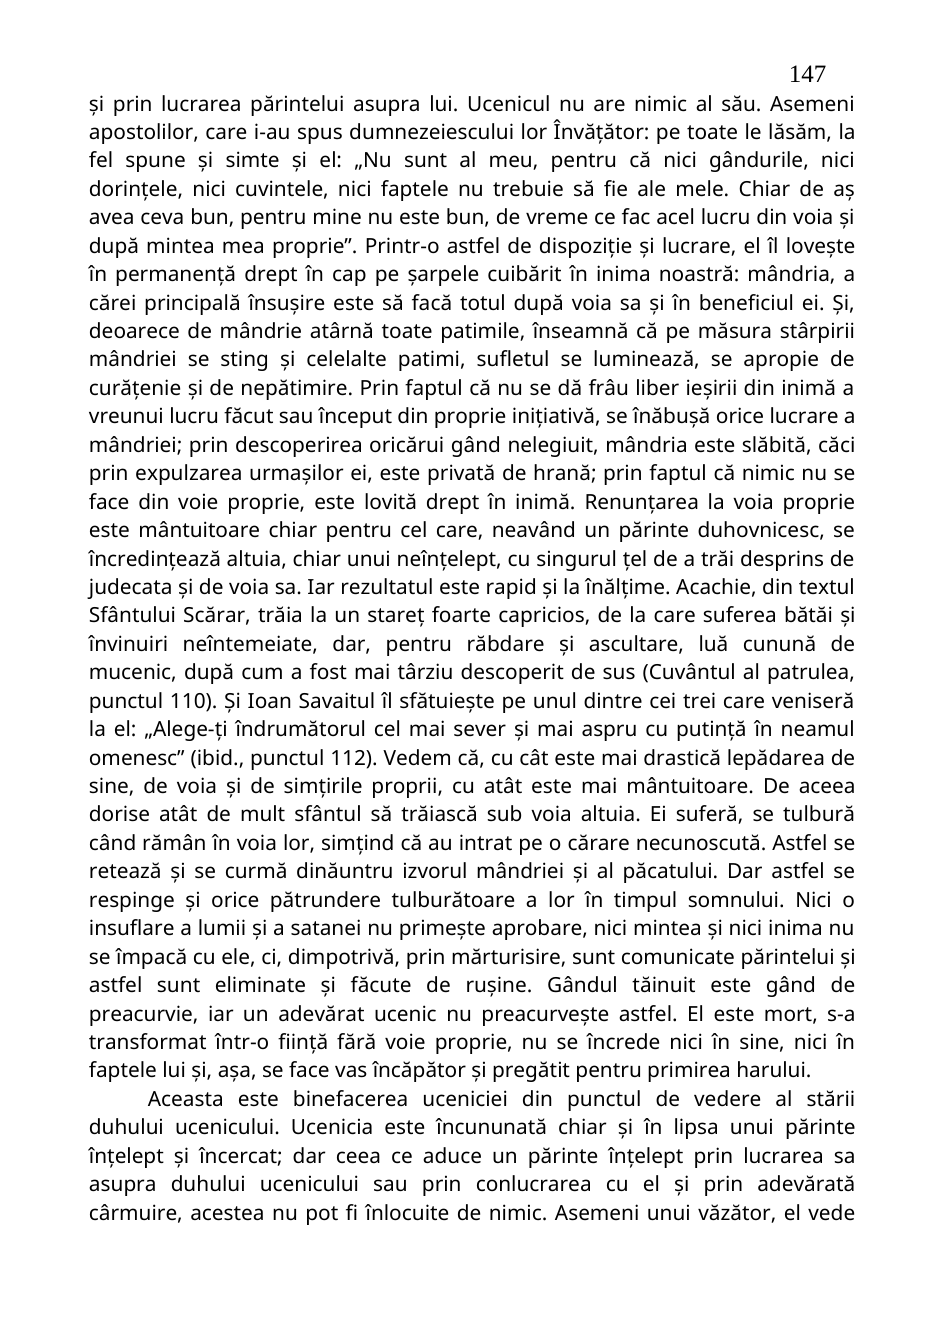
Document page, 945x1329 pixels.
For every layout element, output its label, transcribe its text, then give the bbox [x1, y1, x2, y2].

text Aceasta este binefacerea uceniciei din punctul de vedere al stării duhului ucenicului. Ucenicia este încununată chiar şi în lipsa unui părinte înţelept şi încercat; dar ceea ce aduce un părinte înţelept prin lucrarea sa asupra duhului ucenicului sau prin conlucrarea cu el şi prin adevărată cârmuire, acestea nu pot fi înlocuite de nimic. Asemeni unui văzător, el vede [89, 1084, 856, 1226]
text şi prin lucrarea părintelui asupra lui. Ucenicul nu are nimic al său. Asemeni apostolilor, care i-au spus dumnezeiescului lor Învăţător: pe toate le lăsăm, la fel spune şi simte şi el: „Nu sunt al meu, pentru că nici gândurile, nici dorinţele, nici cuvintele, nici faptele nu trebuie să fie ale mele. Chiar de aş avea ceva bun, pentru mine nu este bun, de vreme ce fac acel lucru din voia şi după mintea mea proprie”. Printr-o astfel de dispoziţie şi lucrare, el îl loveşte în permanenţă drept în cap pe şarpele cuibărit în inima noastră: mândria, a cărei principală însuşire este să facă totul după voia sa şi în beneficiul ei. Şi, deoarece de mândrie atârnă toate patimile, înseamnă că pe măsura stârpirii mândriei se sting şi celelalte patimi, sufletul se luminează, se apropie de curăţenie şi de nepătimire. Prin faptul că nu se dă frâu liber ieşirii din inimă a vreunui lucru făcut sau început din proprie iniţiativă, se înăbuşă orice lucrare a mândriei; prin descoperirea oricărui gând nelegiuit, mândria este slăbită, căci prin expulzarea urmaşilor ei, este privată de hrană; prin faptul că nimic nu se face din voie proprie, este lovită drept în inimă. Renunţarea la voia proprie este mântuitoare chiar pentru cel care, neavând un părinte duhovnicesc, se încredinţează altuia, chiar unui neînţelept, cu singurul ţel de a trăi desprins de judecata şi de voia sa. Iar rezultatul este rapid şi la înălţime. Acachie, din textul Sfântului Scărar, trăia la un stareţ foarte capricios, de la care suferea bătăi şi învinuiri neîntemeiate, dar, pentru răbdare şi ascultare, luă cunună de mucenic, după cum a fost mai târziu descoperit de sus (Cuvântul al patrulea, punctul 110). Şi Ioan Savaitul îl sfătuieşte pe unul dintre cei trei care veniseră la el: „Alege-ţi îndrumătorul cel mai sever şi mai aspru cu putinţă în neamul omenesc” (ibid., punctul 112). Vedem că, cu cât este mai drastică lepădarea de sine, de voia şi de simţirile proprii, cu atât este mai mântuitoare. De aceea dorise atât de mult sfântul să trăiască sub voia altuia. Ei suferă, se tulbură când rămân în voia lor, simţind că au intrat pe o cărare necunoscută. Astfel se retează şi se curmă dinăuntru izvorul mândriei şi al păcatului. Dar astfel se respinge şi orice pătrundere tulburătoare a lor în timpul somnului. Nici o insuflare a lumii şi a satanei nu primeşte aprobare, nici mintea şi nici inima nu se împacă cu ele, ci, dimpotrivă, prin mărturisire, sunt comunicate părintelui şi astfel sunt eliminate şi făcute de ruşine. Gândul tăinuit este gând de preacurvie, iar un adevărat ucenic nu preacurveşte astfel. El este mort, s-a transformat într-o fiinţă fără voie proprie, nu se încrede nici în sine, nici în faptele lui şi, aşa, se face vas încăpător şi pregătit pentru primirea harului. [89, 89, 856, 1084]
